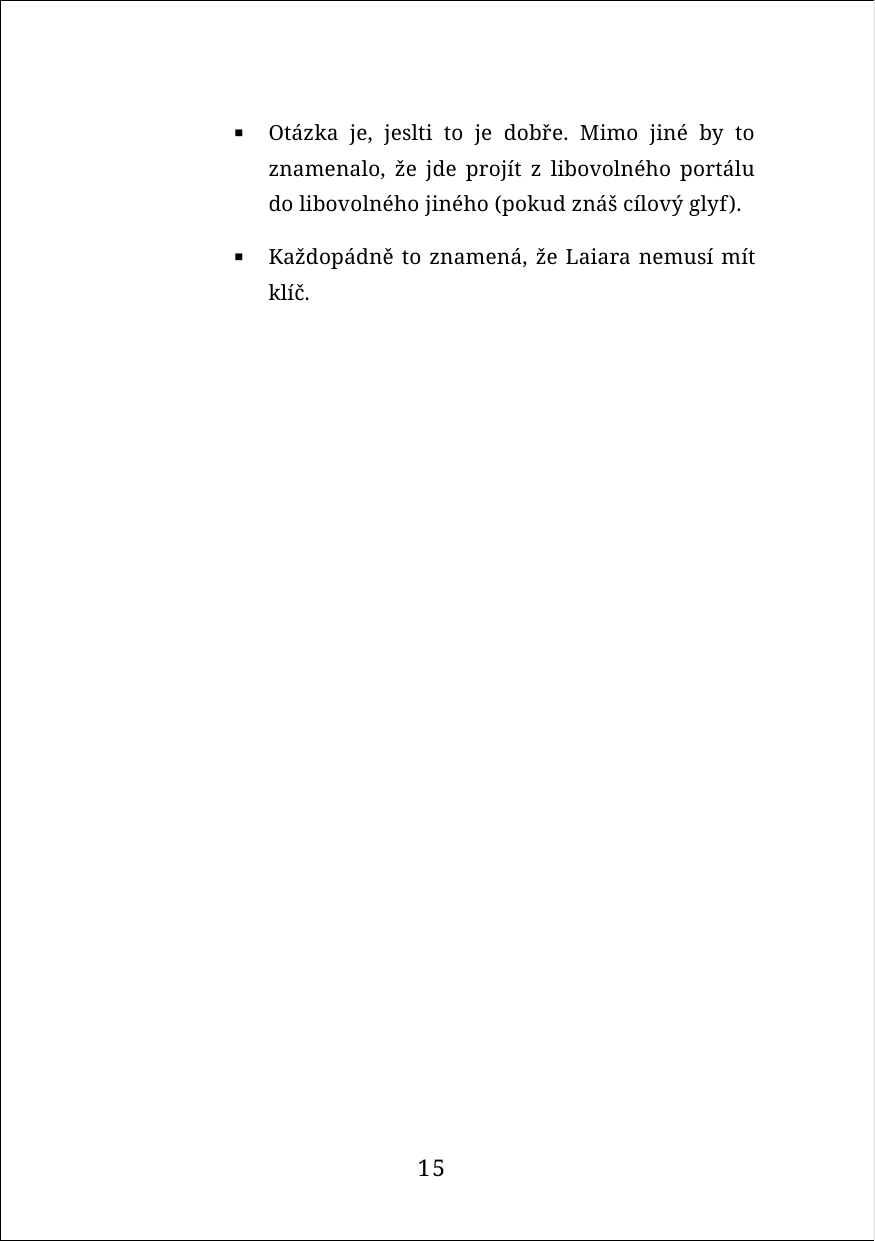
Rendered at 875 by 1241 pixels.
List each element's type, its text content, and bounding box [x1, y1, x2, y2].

list Každopádně to znamená, že Laiara nemusí mít klíč. [231, 242, 756, 306]
list Otázka je, jeslti to je dobře. Mimo jiné by to znamenalo, že jde projít z libovolného portálu do libovolného jiného (pokud znáš cílový glyf). [231, 118, 756, 218]
